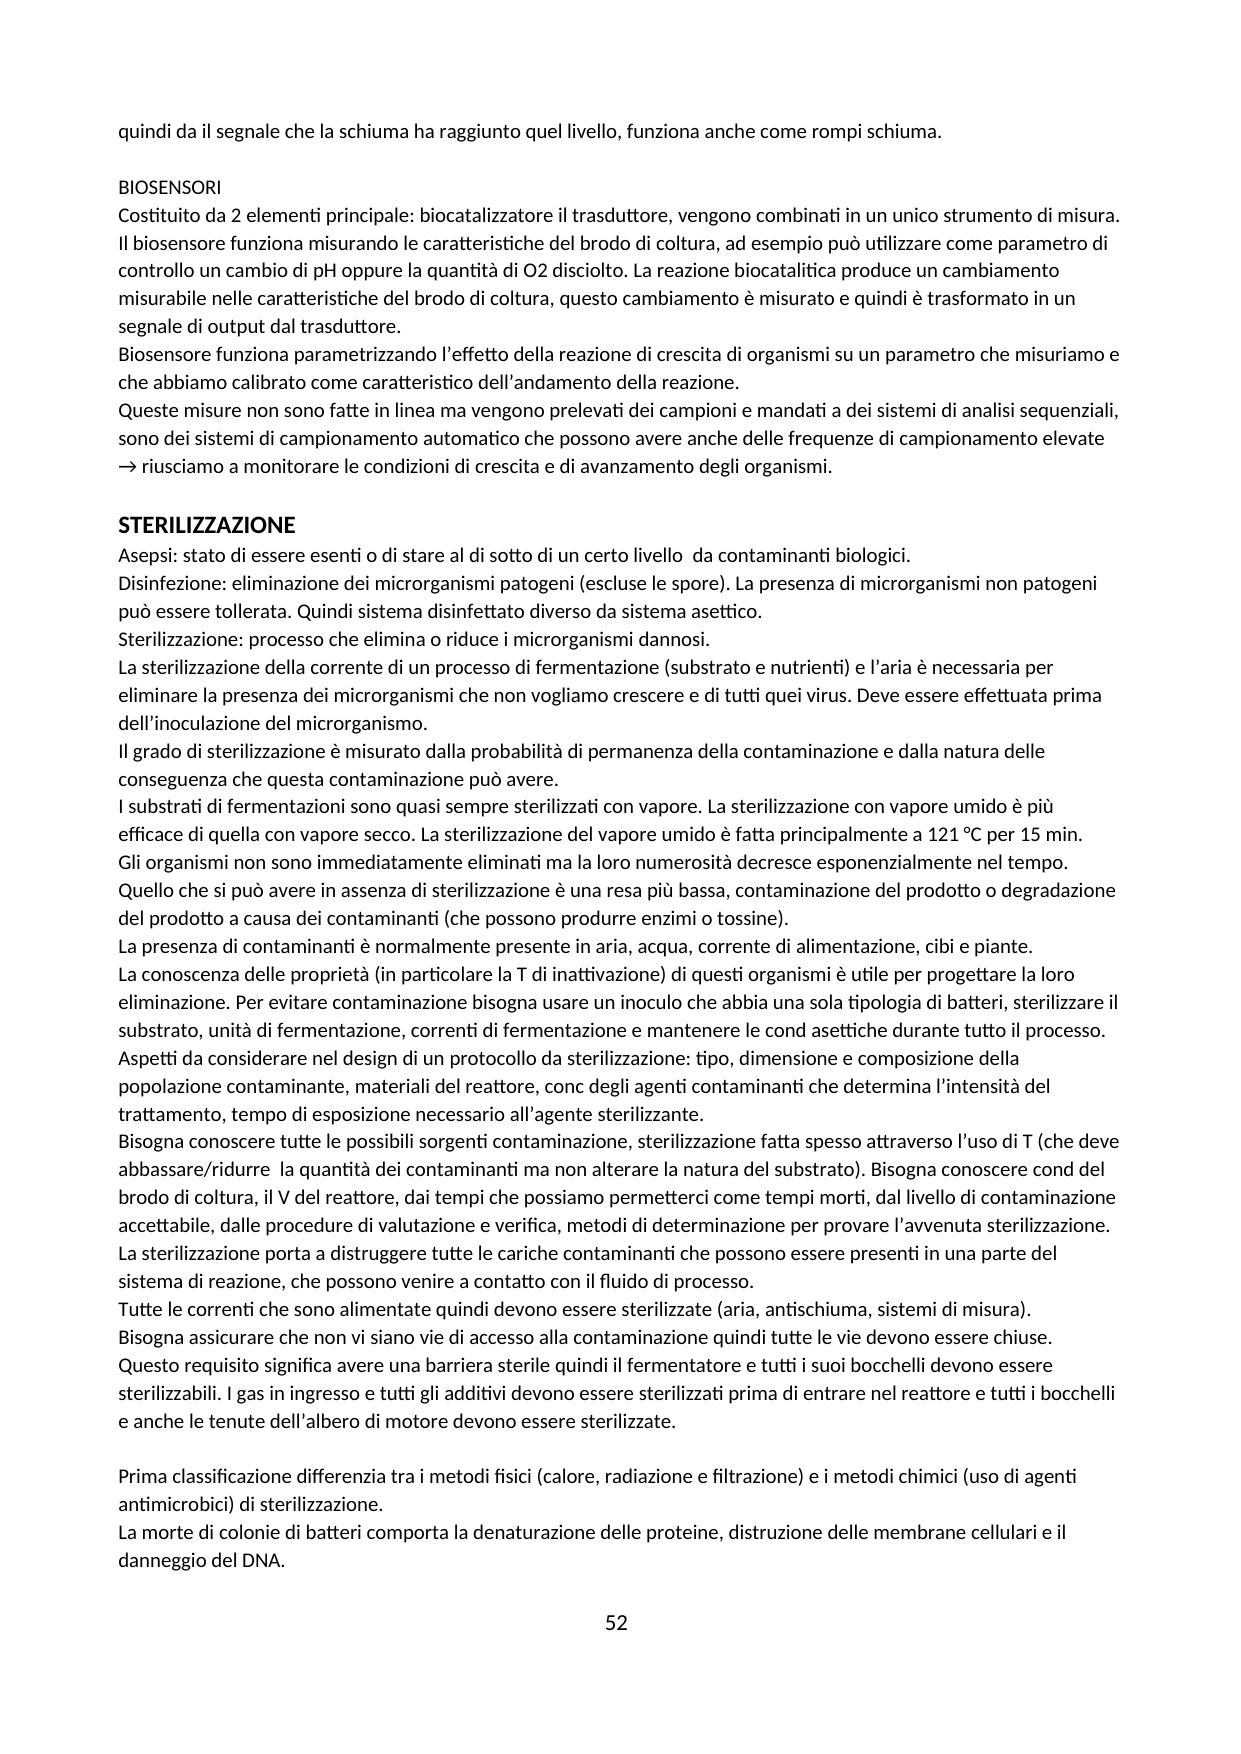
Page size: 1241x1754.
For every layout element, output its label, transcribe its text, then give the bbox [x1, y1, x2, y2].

text quindi da il segnale che la schiuma ha raggiunto quel livello, funziona anche come rompi schiuma. BIOSENSORI Costituito da 2 elementi principale: biocatalizzatore il trasduttore, vengono combinati in un unico strumento di misura. Il biosensore funziona misurando le caratteristiche del brodo di coltura, ad esempio può utilizzare come parametro di controllo un cambio di pH oppure la quantità di O2 disciolto. La reazione biocatalitica produce un cambiamento misurabile nelle caratteristiche del brodo di coltura, questo cambiamento è misurato e quindi è trasformato in un segnale di output dal trasduttore. [118, 118, 1124, 339]
text Biosensore funziona parametrizzando l’effetto della reazione di crescita di organismi su un parametro che misuriamo e che abbiamo calibrato come caratteristico dell’andamento della reazione. Queste misure non sono fatte in linea ma vengono prelevati dei campioni e mandati a dei sistemi di analisi sequenziali, sono dei sistemi di campionamento automatico che possono avere anche delle frequenze di campionamento elevate → riusciamo a monitorare le condizioni di crescita e di avanzamento degli organismi. STERILIZZAZIONE Asepsi: stato di essere esenti o di stare al di sotto di un certo livello da contaminanti biologici. Disinfezione: eliminazione dei microrganismi patogeni (escluse le spore). La presenza di microrganismi non patogeni può essere tollerata. Quindi sistema disinfettato diverso da sistema asettico. Sterilizzazione: processo che elimina o riduce i microrganismi dannosi. La sterilizzazione della corrente di un processo di fermentazione (substrato e nutrienti) e l’aria è necessaria per eliminare la presenza dei microrganismi che non vogliamo crescere e di tutti quei virus. Deve essere effettuata prima dell’inoculazione del microrganismo. Il grado di sterilizzazione è misurato dalla probabilità di permanenza della contaminazione e dalla natura delle conseguenza che questa contaminazione può avere. I substrati di fermentazioni sono quasi sempre sterilizzati con vapore. La sterilizzazione con vapore umido è più efficace di quella con vapore secco. La sterilizzazione del vapore umido è fatta principalmente a 121 °C per 15 min. Gli organismi non sono immediatamente eliminati ma la loro numerosità decresce esponenzialmente nel tempo. Quello che si può avere in assenza di sterilizzazione è una resa più bassa, contaminazione del prodotto o degradazione del prodotto a causa dei contaminanti (che possono produrre enzimi o tossine). La presenza di contaminanti è normalmente presente in aria, acqua, corrente di alimentazione, cibi e piante. La conoscenza delle proprietà (in particolare la T di inattivazione) di questi organismi è utile per progettare la loro eliminazione. Per evitare contaminazione bisogna usare un inoculo che abbia una sola tipologia di batteri, sterilizzare il substrato, unità di fermentazione, correnti di fermentazione e mantenere le cond asettiche durante tutto il processo. Aspetti da considerare nel design di un protocollo da sterilizzazione: tipo, dimensione e composizione della popolazione contaminante, materiali del reattore, conc degli agenti contaminanti che determina l’intensità del trattamento, tempo di esposizione necessario all’agente sterilizzante. Bisogna conoscere tutte le possibili sorgenti contaminazione, sterilizzazione fatta spesso attraverso l’uso di T (che deve abbassare/ridurre la quantità dei contaminanti ma non alterare la natura del substrato). Bisogna conoscere cond del brodo di coltura, il V del reattore, dai tempi che possiamo permetterci come tempi morti, dal livello di contaminazione accettabile, dalle procedure di valutazione e verifica, metodi di determinazione per provare l’avvenuta sterilizzazione. La sterilizzazione porta a distruggere tutte le cariche contaminanti che possono essere presenti in una parte del sistema di reazione, che possono venire a contatto con il fluido di processo. Tutte le correnti che sono alimentate quindi devono essere sterilizzate (aria, antischiuma, sistemi di misura). Bisogna assicurare che non vi siano vie di accesso alla contaminazione quindi tutte le vie devono essere chiuse. Questo requisito significa avere una barriera sterile quindi il fermentatore e tutti i suoi bocchelli devono essere sterilizzabili. I gas in ingresso e tutti gli additivi devono essere sterilizzati prima di entrare nel reattore e tutti i bocchelli e anche le tenute dell’albero di motore devono essere sterilizzate. Prima classificazione differenzia tra i metodi fisici (calore, radiazione e filtrazione) e i metodi chimici (uso di agenti antimicrobici) di sterilizzazione. La morte di colonie di batteri comporta la denaturazione delle proteine, distruzione delle membrane cellulari e il danneggio del DNA. [118, 341, 1124, 1573]
